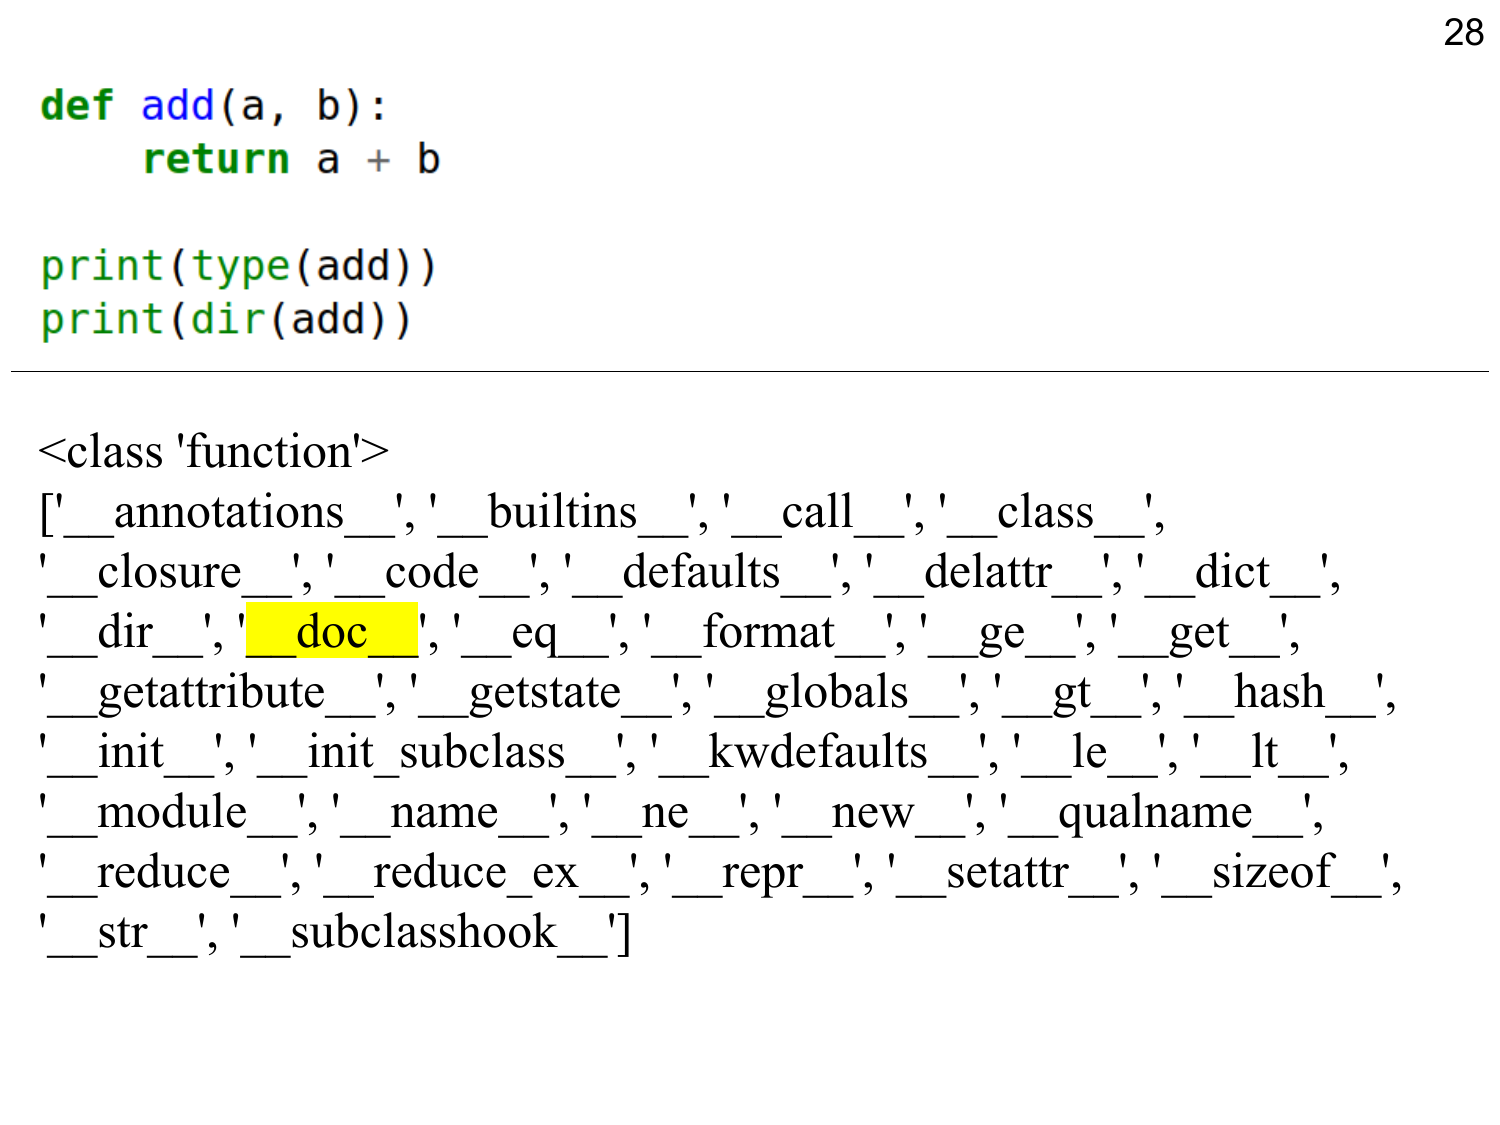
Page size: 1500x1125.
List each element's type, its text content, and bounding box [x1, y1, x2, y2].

text_box <class 'function'> ['__annotations__', '__builtins__', '__call__', '__class__', '__closure__', '__code__', '__defaults__', '__delattr__', '__dict__', '__dir__', '__doc__', '__eq__', '__format__', '__ge__', '__get__', '__getattribute__', '__getstate__', '__globals__', '__gt__', '__hash__', '__init__', '__init_subclass__', '__kwdefaults__', '__le__', '__lt__', '__module__', '__name__', '__ne__', '__new__', '__qualname__', '__reduce__', '__reduce_ex__', '__repr__', '__setattr__', '__sizeof__', '__str__', '__subclasshook__'] [38, 409, 1458, 1097]
picture [25, 76, 456, 354]
